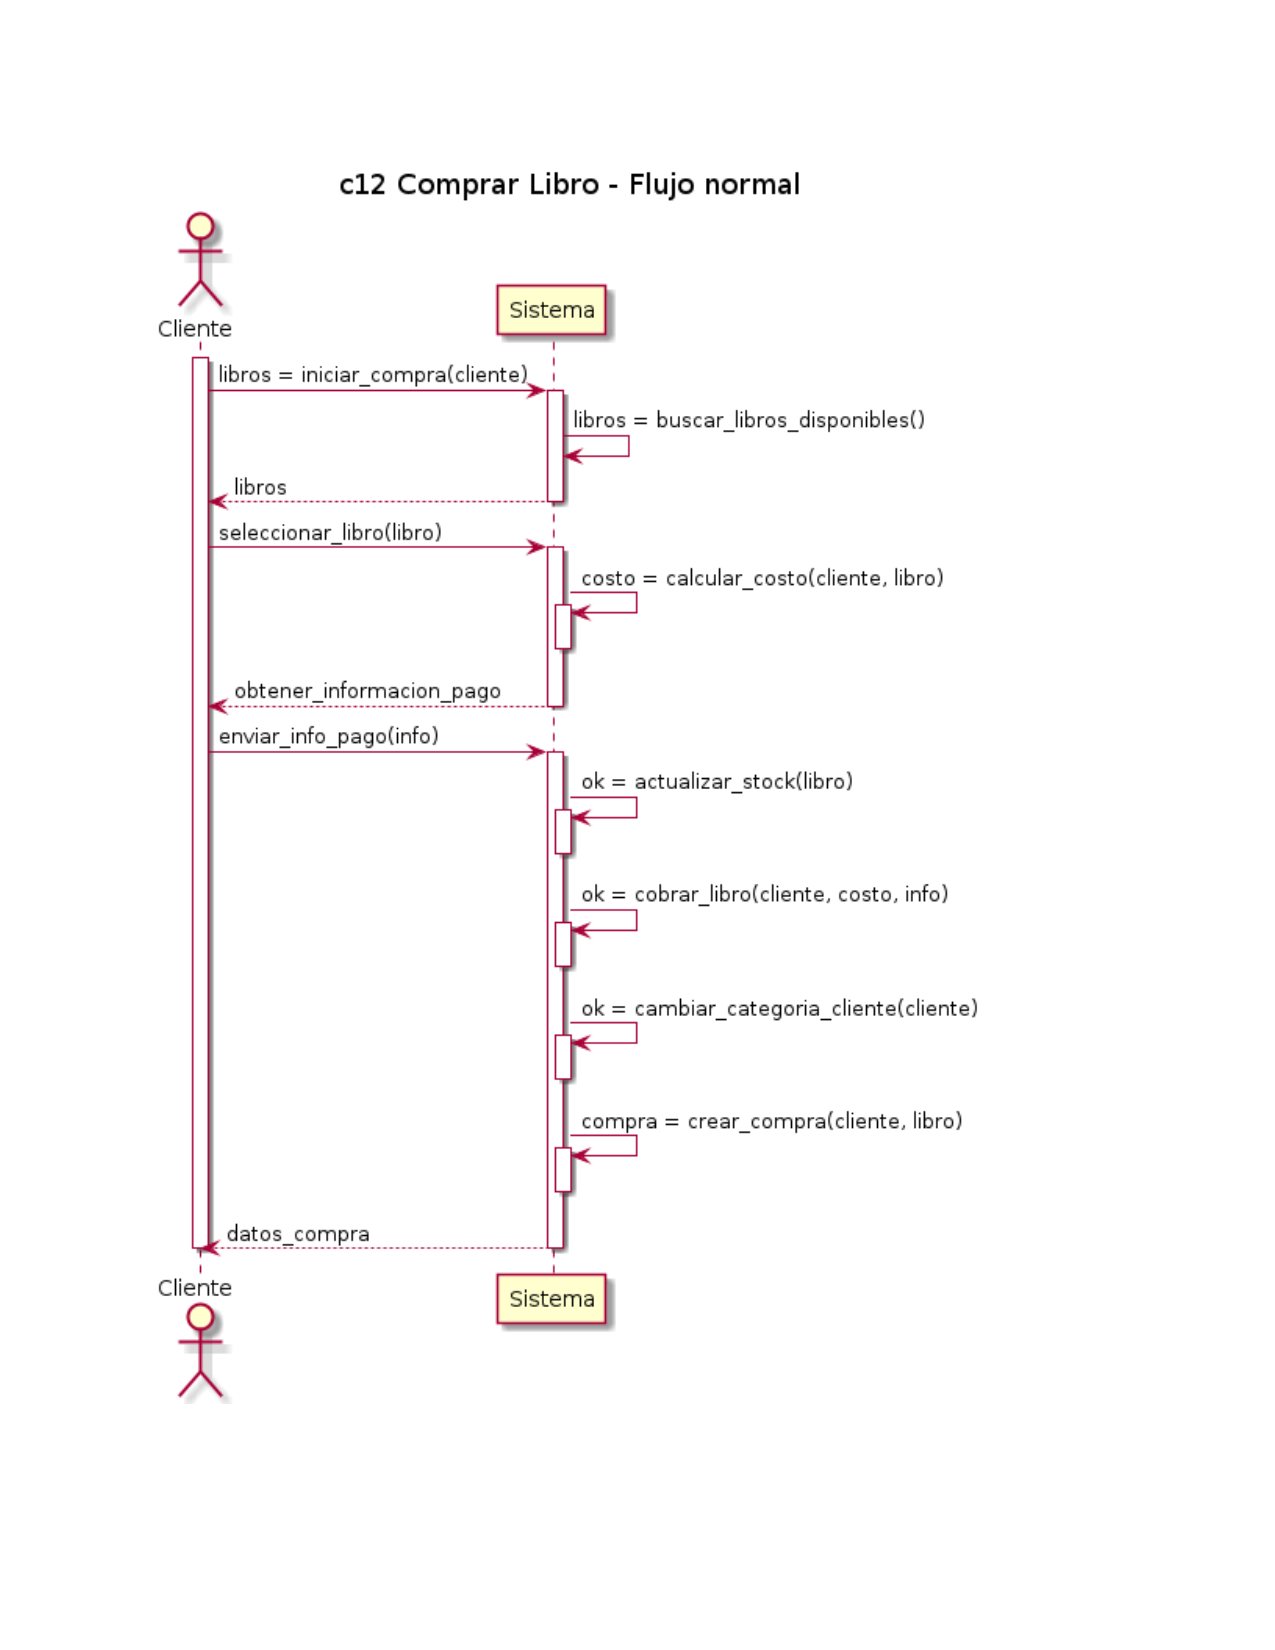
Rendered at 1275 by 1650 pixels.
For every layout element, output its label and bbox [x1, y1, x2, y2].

picture [150, 150, 988, 1404]
